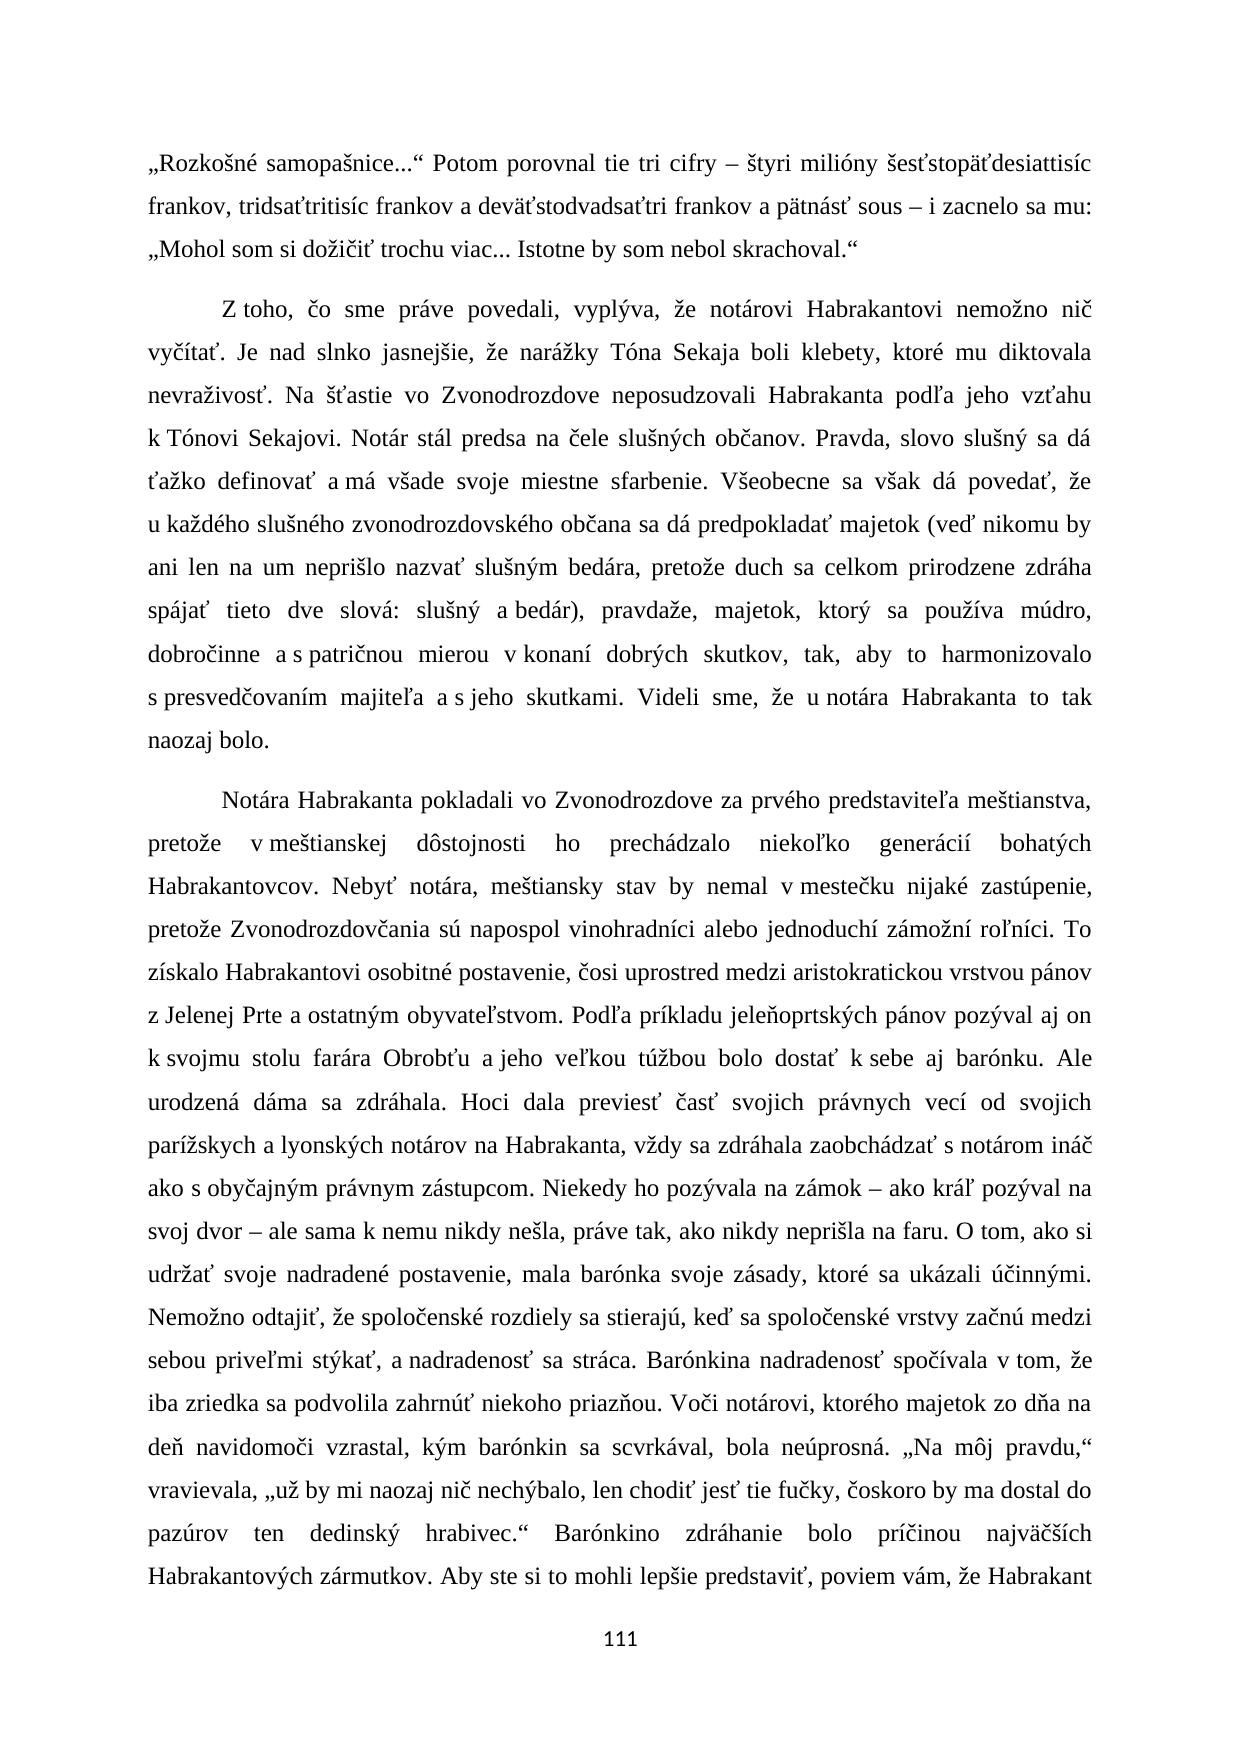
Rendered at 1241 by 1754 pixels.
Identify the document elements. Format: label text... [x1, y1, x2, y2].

text „Rozkošné samopašnice...“ Potom porovnal tie tri cifry – štyri milióny šesťstopäťdesiattisíc frankov, tridsaťtritisíc frankov a deväťstodvadsaťtri frankov a pätnásť sous – i zacnelo sa mu: „Mohol som si dožičiť trochu viac... Istotne by som nebol skrachoval.“ [148, 148, 1093, 263]
text Z toho, čo sme práve povedali, vyplýva, že notárovi Habrakantovi nemožno nič vyčítať. Je nad slnko jasnejšie, že narážky Tóna Sekaja boli klebety, ktoré mu diktovala nevraživosť. Na šťastie vo Zvonodrozdove neposudzovali Habrakanta podľa jeho vzťahu k Tónovi Sekajovi. Notár stál predsa na čele slušných občanov. Pravda, slovo slušný sa dá ťažko definovať a má všade svoje miestne sfarbenie. Všeobecne sa však dá povedať, že u každého slušného zvonodrozdovského občana sa dá predpokladať majetok (veď nikomu by ani len na um neprišlo nazvať slušným bedára, pretože duch sa celkom prirodzene zdráha spájať tieto dve slová: slušný a bedár), pravdaže, majetok, ktorý sa používa múdro, dobročinne a s patričnou mierou v konaní dobrých skutkov, tak, aby to harmonizovalo s presvedčovaním majiteľa a s jeho skutkami. Videli sme, že u notára Habrakanta to tak naozaj bolo. [148, 294, 1093, 754]
text Notára Habrakanta pokladali vo Zvonodrozdove za prvého predstaviteľa meštianstva, pretože v meštianskej dôstojnosti ho prechádzalo niekoľko generácií bohatých Habrakantovcov. Nebyť notára, meštiansky stav by nemal v mestečku nijaké zastúpenie, pretože Zvonodrozdovčania sú napospol vinohradníci alebo jednoduchí zámožní roľníci. To získalo Habrakantovi osobitné postavenie, čosi uprostred medzi aristokratickou vrstvou pánov z Jelenej Prte a ostatným obyvateľstvom. Podľa príkladu jeleňoprtských pánov pozýval aj on k svojmu stolu farára Obrobťu a jeho veľkou túžbou bolo dostať k sebe aj barónku. Ale urodzená dáma sa zdráhala. Hoci dala previesť časť svojich právnych vecí od svojich parížskych a lyonských notárov na Habrakanta, vždy sa zdráhala zaobchádzať s notárom ináč ako s obyčajným právnym zástupcom. Niekedy ho pozývala na zámok – ako kráľ pozýval na svoj dvor – ale sama k nemu nikdy nešla, práve tak, ako nikdy neprišla na faru. O tom, ako si udržať svoje nadradené postavenie, mala barónka svoje zásady, ktoré sa ukázali účinnými. Nemožno odtajiť, že spoločenské rozdiely sa stierajú, keď sa spoločenské vrstvy začnú medzi sebou priveľmi stýkať, a nadradenosť sa stráca. Barónkina nadradenosť spočívala v tom, že iba zriedka sa podvolila zahrnúť niekoho priazňou. Voči notárovi, ktorého majetok zo dňa na deň navidomoči vzrastal, kým barónkin sa scvrkával, bola neúprosná. „Na môj pravdu,“ vravievala, „už by mi naozaj nič nechýbalo, len chodiť jesť tie fučky, čoskoro by ma dostal do pazúrov ten dedinský hrabivec.“ Barónkino zdráhanie bolo príčinou najväčších Habrakantových zármutkov. Aby ste si to mohli lepšie predstaviť, poviem vám, že Habrakant [148, 785, 1093, 1590]
